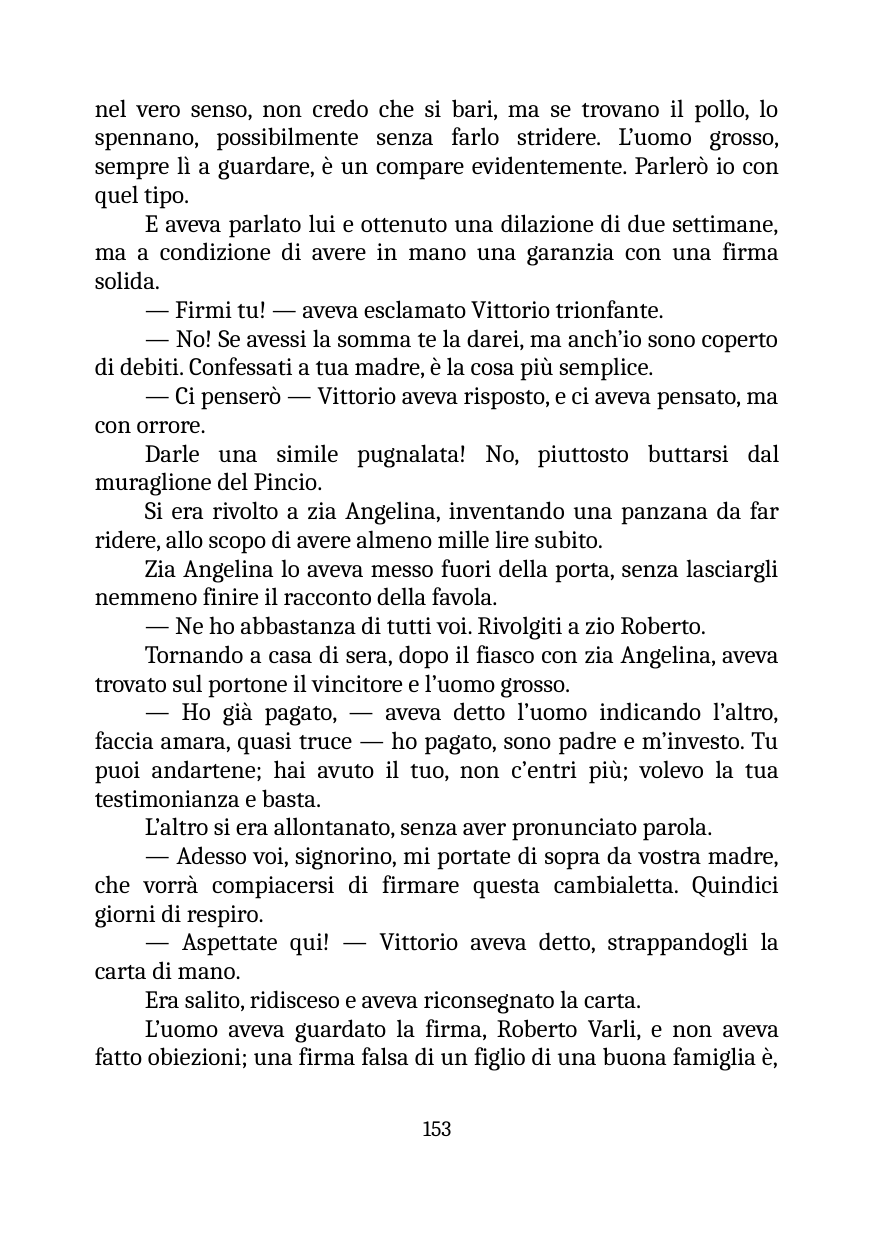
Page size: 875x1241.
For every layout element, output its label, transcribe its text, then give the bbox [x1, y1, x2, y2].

text — Adesso voi, signorino, mi portate di sopra da vostra madre, che vorrà compiacersi di firmare questa cambialetta. Quindici giorni di respiro. [94, 842, 779, 928]
text L’uomo aveva guardato la firma, Roberto Varli, e non aveva fatto obiezioni; una firma falsa di un figlio di una buona famiglia è, [94, 1014, 779, 1072]
text — Ho già pagato, — aveva detto l’uomo indicando l’altro, faccia amara, quasi truce — ho pagato, sono padre e m’investo. Tu puoi andartene; hai avuto il tuo, non c’entri più; volevo la tua testimonianza e basta. [94, 698, 779, 813]
text Tornando a casa di sera, dopo il fiasco con zia Angelina, aveva trovato sul portone il vincitore e l’uomo grosso. [94, 641, 779, 698]
text — Ne ho abbastanza di tutti voi. Rivolgiti a zio Roberto. [94, 612, 779, 641]
text nel vero senso, non credo che si bari, ma se trovano il pollo, lo spennano, possibilmente senza farlo stridere. L’uomo grosso, sempre lì a guardare, è un compare evidentemente. Parlerò io con quel tipo. [94, 94, 779, 209]
text E aveva parlato lui e ottenuto una dilazione di due settimane, ma a condizione di avere in mano una garanzia con una firma solida. [94, 209, 779, 296]
text Si era rivolto a zia Angelina, inventando una panzana da far ridere, allo scopo di avere almeno mille lire subito. [94, 497, 779, 554]
text — No! Se avessi la somma te la darei, ma anch’io sono coperto di debiti. Confessati a tua madre, è la cosa più semplice. [94, 324, 779, 382]
text Zia Angelina lo aveva messo fuori della porta, senza lasciargli nemmeno finire il racconto della favola. [94, 554, 779, 612]
text L’altro si era allontanato, senza aver pronunciato parola. [94, 813, 779, 842]
text Darle una simile pugnalata! No, piuttosto buttarsi dal muraglione del Pincio. [94, 439, 779, 497]
text Era salito, ridisceso e aveva riconsegnato la carta. [94, 986, 779, 1014]
text — Firmi tu! — aveva esclamato Vittorio trionfante. [94, 296, 779, 324]
text — Ci penserò — Vittorio aveva risposto, e ci aveva pensato, ma con orrore. [94, 382, 779, 439]
text — Aspettate qui! — Vittorio aveva detto, strappandogli la carta di mano. [94, 928, 779, 986]
